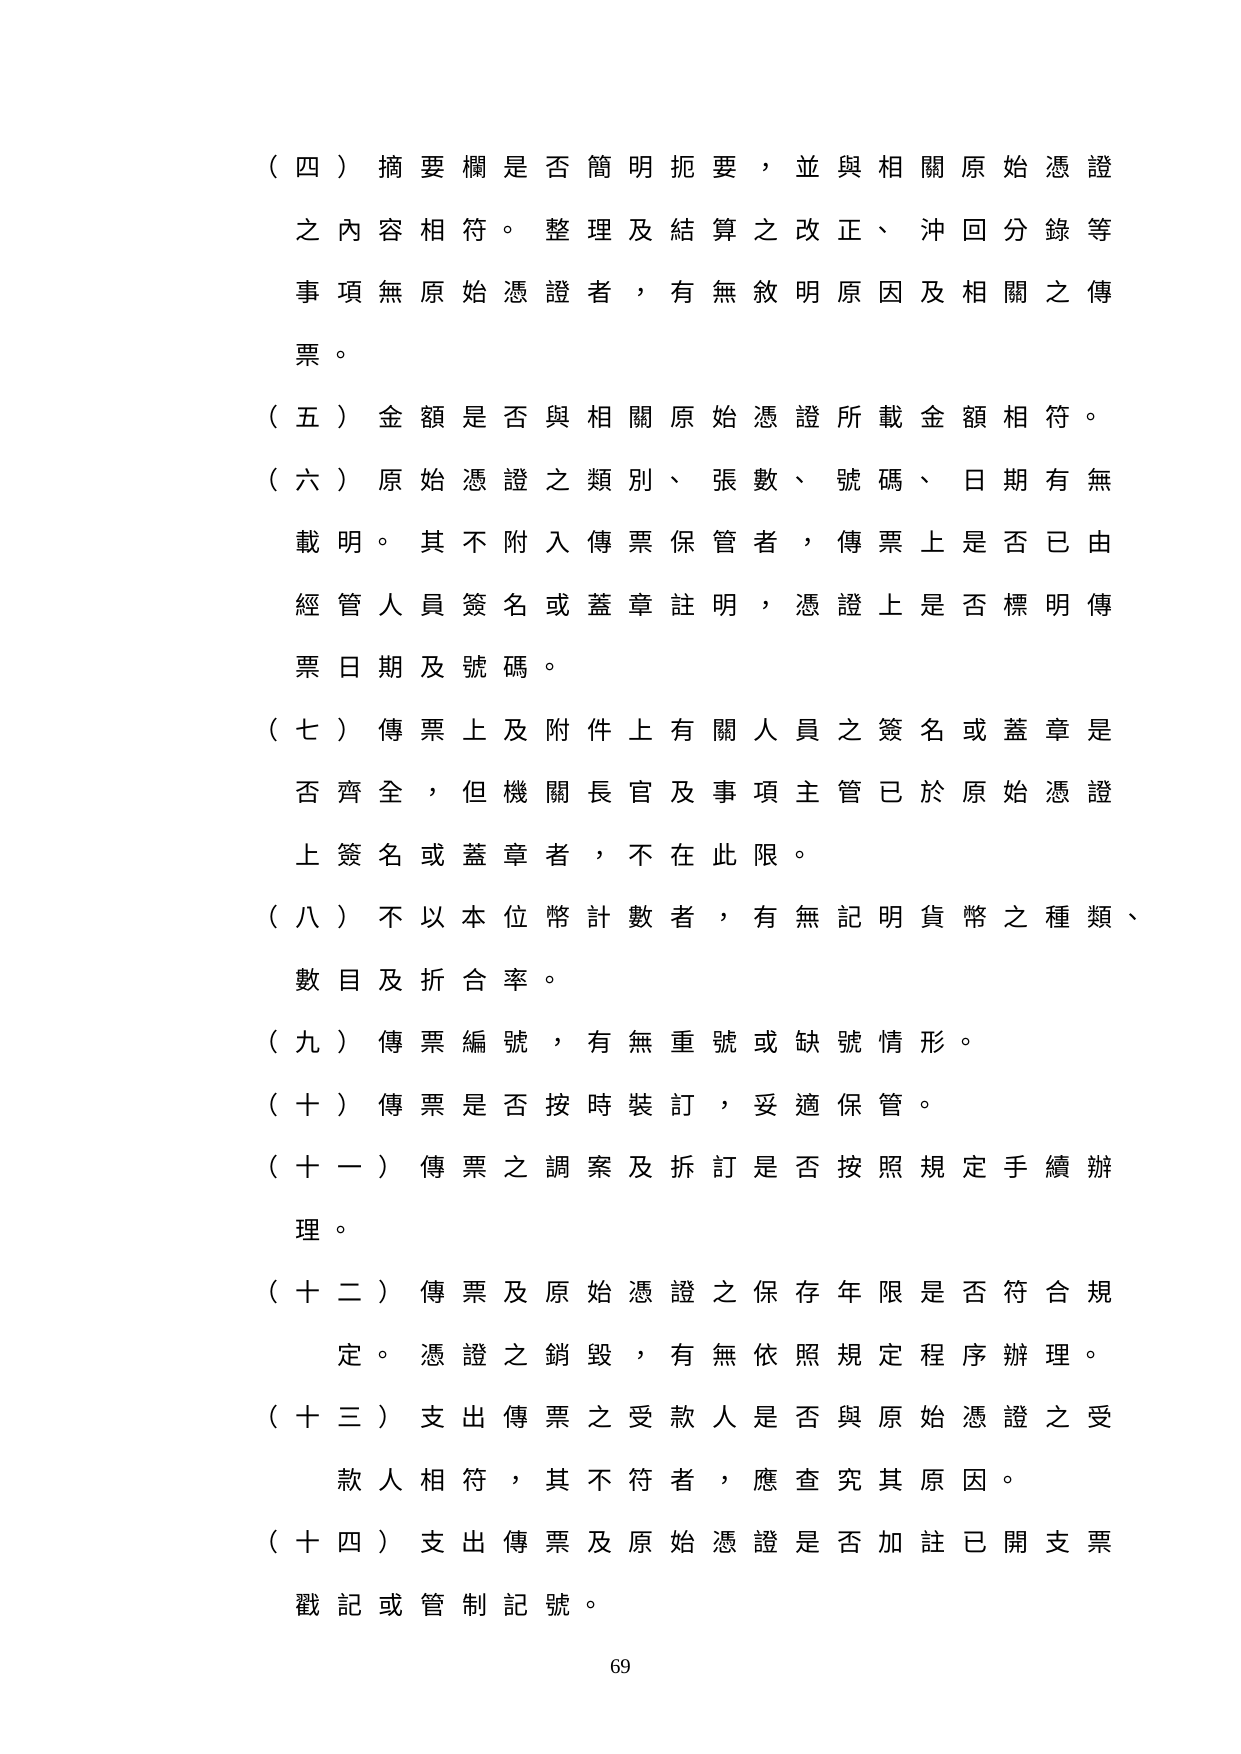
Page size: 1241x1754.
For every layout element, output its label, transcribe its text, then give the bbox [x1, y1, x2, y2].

text （十）傳票是否按時裝訂，妥適保管。 [208, 1062, 1120, 1124]
text （十三）支出傳票之受款人是否與原始憑證之受款人相符，其不符者，應查究其原因。 [208, 1374, 1120, 1499]
text （七）傳票上及附件上有關人員之簽名或蓋章是否齊全，但機關長官及事項主管已於原始憑證上簽名或蓋章者，不在此限。 [208, 687, 1120, 874]
text （九）傳票編號，有無重號或缺號情形。 [208, 999, 1120, 1062]
text （六）原始憑證之類別、張數、號碼、日期有無載明。其不附入傳票保管者，傳票上是否已由經管人員簽名或蓋章註明，憑證上是否標明傳票日期及號碼。 [208, 437, 1120, 687]
text （五）金額是否與相關原始憑證所載金額相符。 [208, 374, 1120, 437]
text （十一）傳票之調案及拆訂是否按照規定手續辦理。 [208, 1124, 1120, 1249]
text （四）摘要欄是否簡明扼要，並與相關原始憑證之內容相符。整理及結算之改正、沖回分錄等事項無原始憑證者，有無敘明原因及相關之傳票。 [208, 124, 1120, 374]
text （十二）傳票及原始憑證之保存年限是否符合規定。憑證之銷毀，有無依照規定程序辦理。 [208, 1249, 1120, 1374]
text （十四）支出傳票及原始憑證是否加註已開支票戳記或管制記號。 [208, 1499, 1120, 1624]
text （八）不以本位幣計數者，有無記明貨幣之種類、數目及折合率。 [208, 874, 1120, 999]
